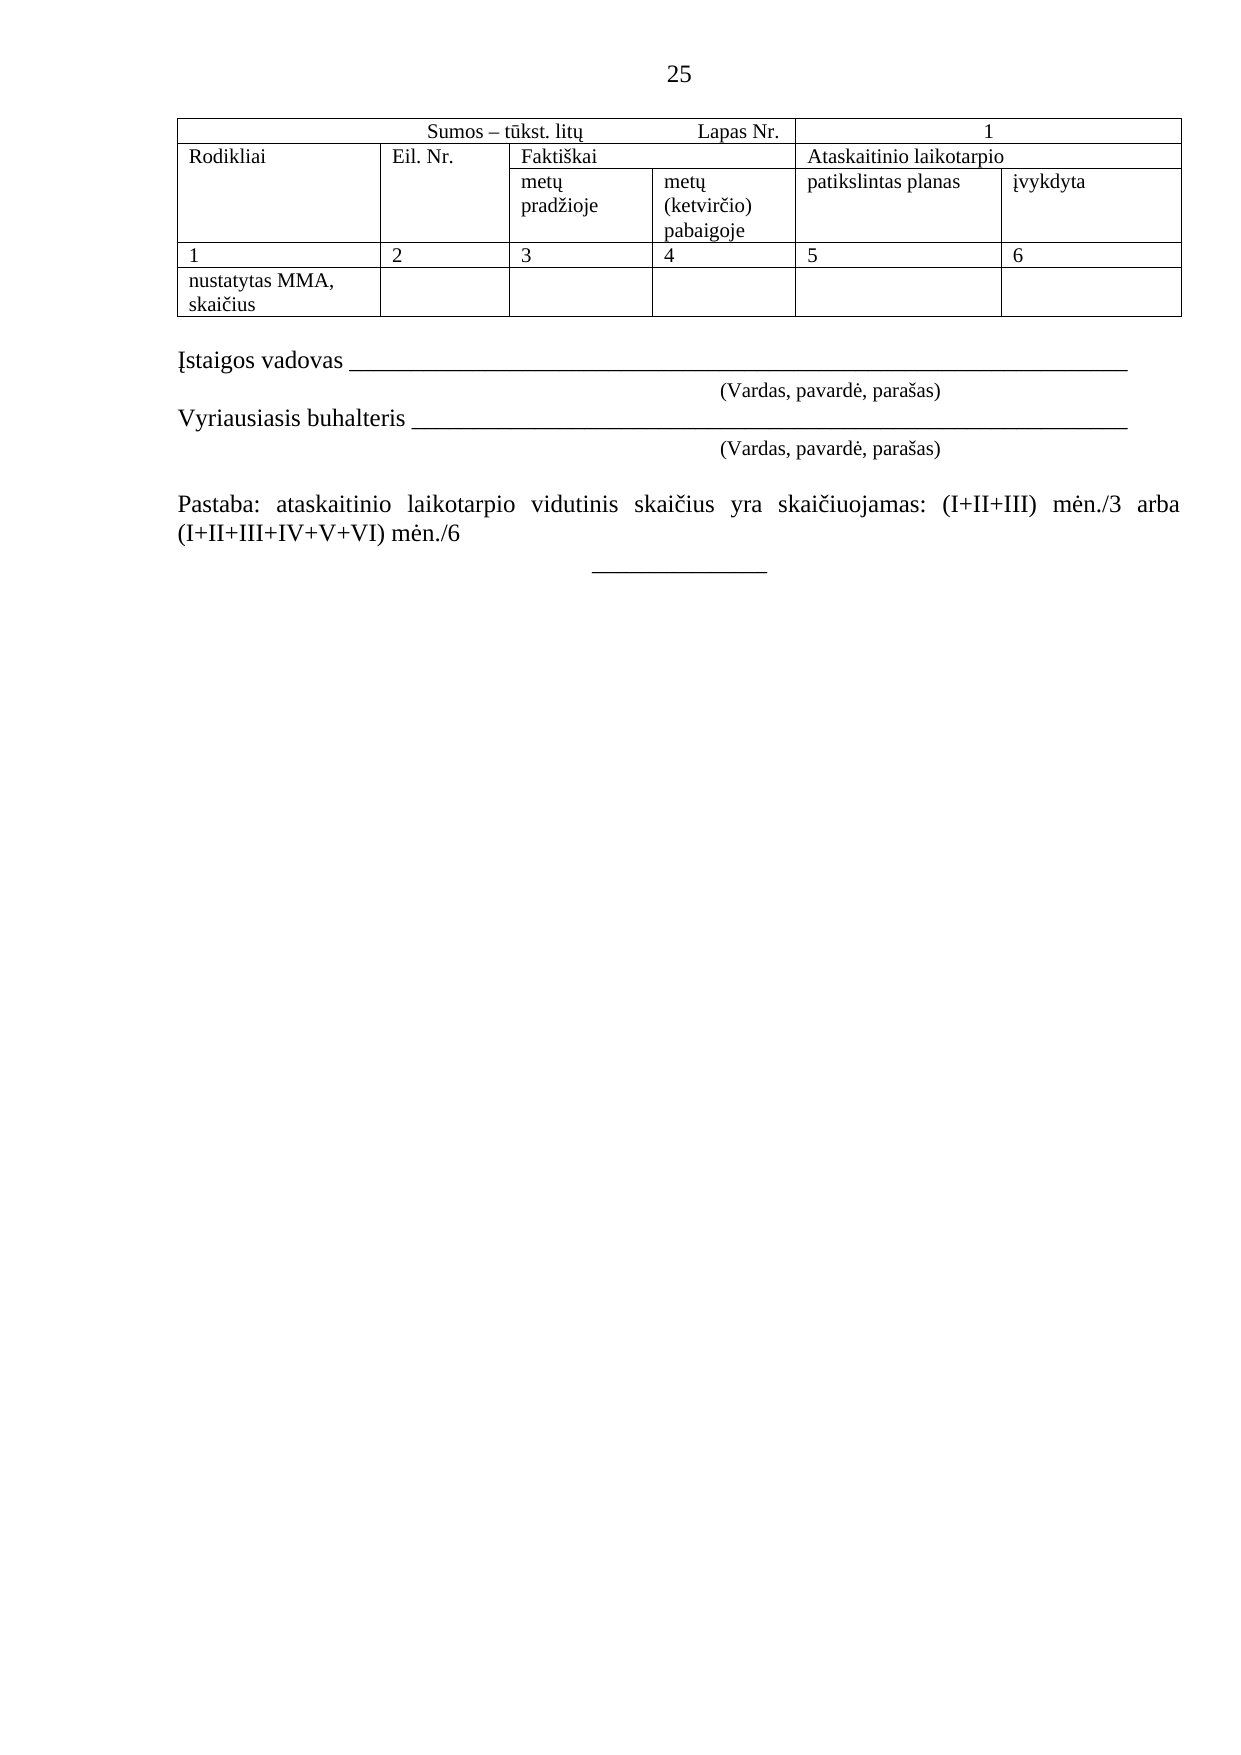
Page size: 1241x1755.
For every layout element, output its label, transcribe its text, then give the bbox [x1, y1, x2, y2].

table_cell metų pradžioje [510, 169, 652, 242]
text (Vardas, pavardė, parašas) [177, 374, 1181, 403]
table_cell Rodikliai [178, 144, 380, 242]
table_cell [1002, 268, 1181, 316]
table_cell [653, 268, 795, 316]
table_cell Ataskaitinio laikotarpio [796, 144, 1181, 168]
text (Vardas, pavardė, parašas) [177, 432, 1181, 461]
text Vyriausiasis buhalteris [177, 403, 1181, 432]
table_cell 6 [1002, 243, 1181, 267]
table_cell Eil. Nr. [381, 144, 509, 242]
table_cell Faktiškai [510, 144, 795, 168]
table_cell metų (ketvirčio) pabaigoje [653, 169, 795, 242]
table_cell 5 [796, 243, 1001, 267]
table_cell 1 [178, 243, 380, 267]
text Įstaigos vadovas [177, 346, 1181, 374]
table_cell patikslintas planas [796, 169, 1001, 242]
table_cell [796, 268, 1001, 316]
text Pastaba: ataskaitinio laikotarpio vidutinis skaičius yra skaičiuojamas: (I+II+III) mėn./3 arba (I+II+III+IV+V+VI) mėn./6 [177, 489, 1181, 547]
text ______________ [177, 547, 1181, 576]
table_cell įvykdyta [1002, 169, 1181, 242]
table_cell 2 [381, 243, 509, 267]
table_cell [510, 268, 652, 316]
table_cell [381, 268, 509, 316]
table_cell nustatytas MMA, skaičius [178, 268, 380, 316]
table_header Sumos – tūkst. litų Lapas Nr. [178, 119, 795, 143]
table_cell 4 [653, 243, 795, 267]
table_header 1 [796, 119, 1181, 143]
table_cell 3 [510, 243, 652, 267]
